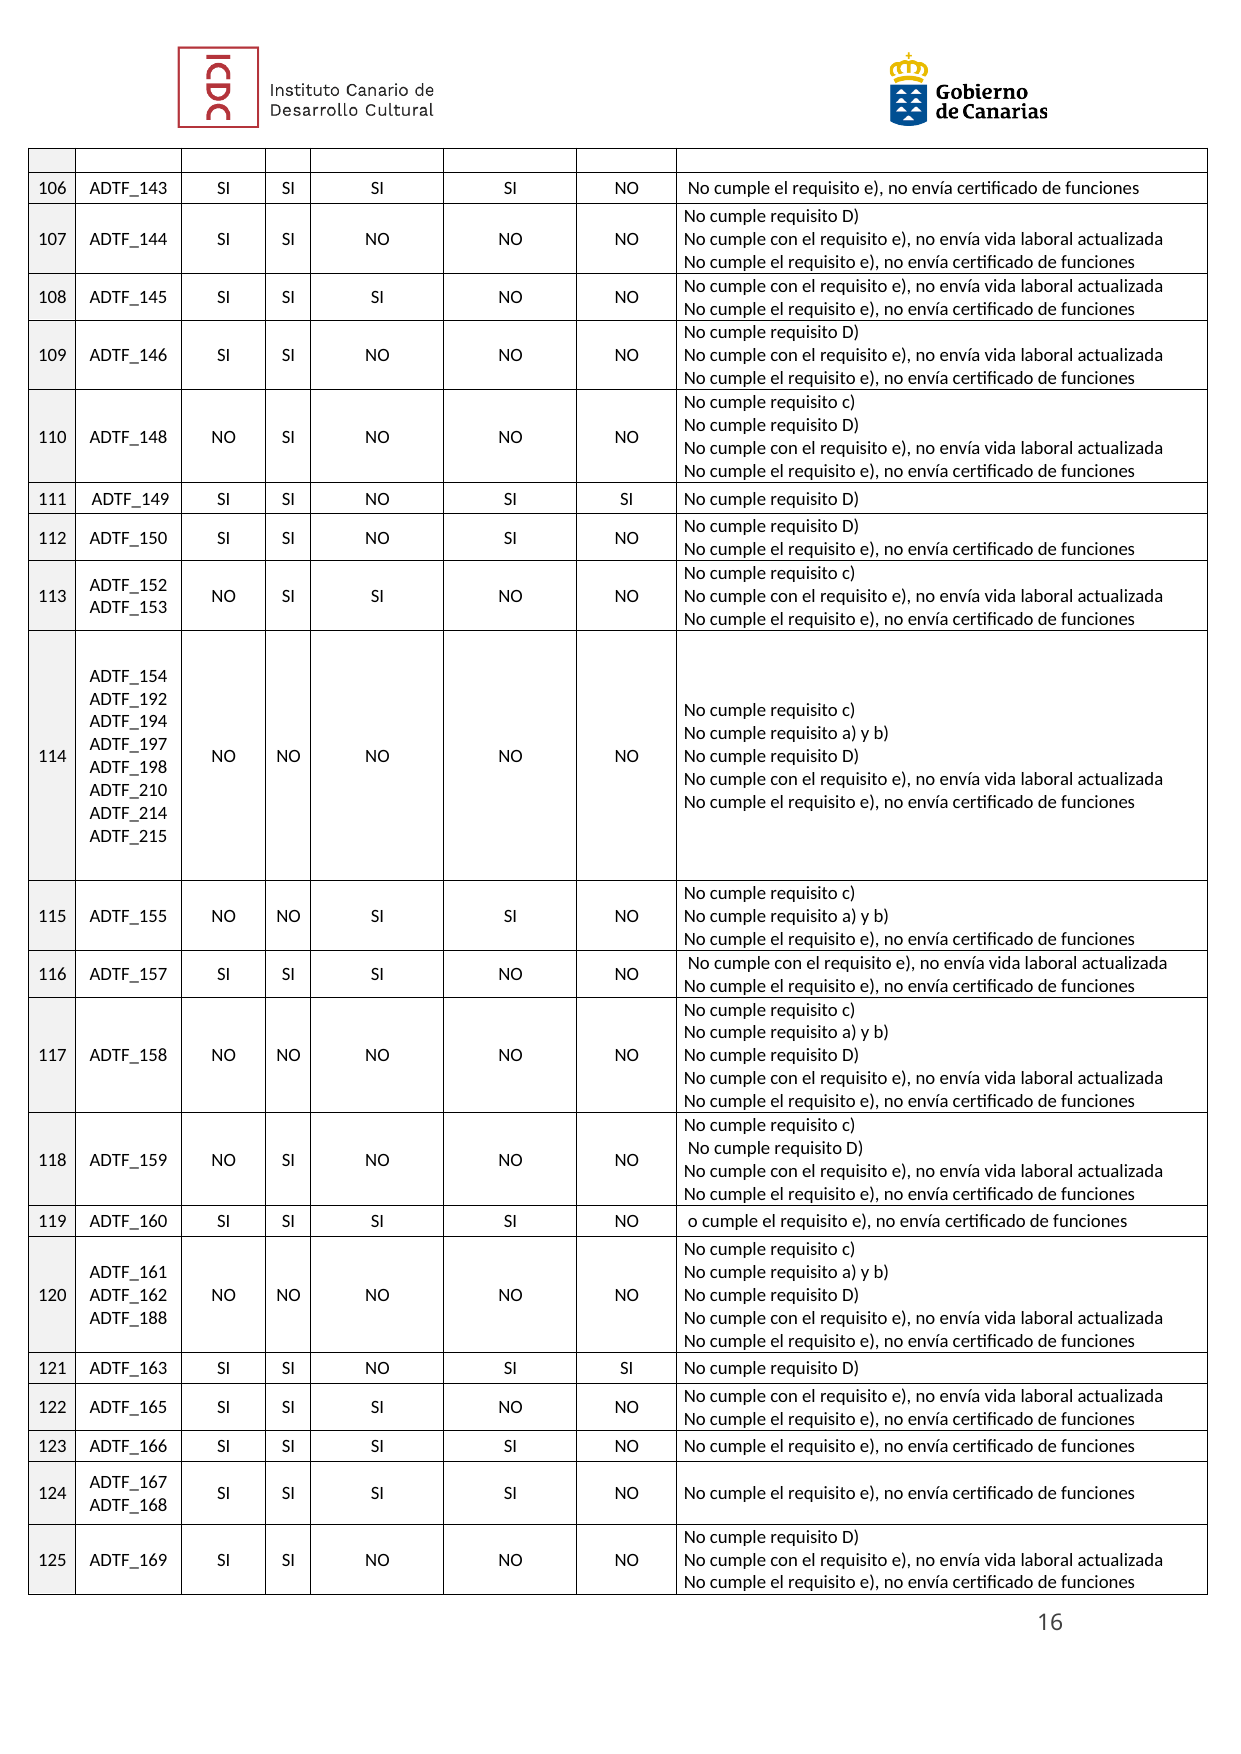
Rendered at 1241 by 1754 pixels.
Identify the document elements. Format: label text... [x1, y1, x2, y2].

table_cell 111 [29, 483, 75, 513]
table_cell [444, 149, 576, 172]
table_cell SI [266, 321, 310, 389]
table_cell NO [311, 998, 443, 1112]
table_cell NO [577, 951, 676, 997]
table_cell NO [311, 483, 443, 513]
table_cell SI [266, 951, 310, 997]
table_cell SI [311, 561, 443, 630]
table_cell 107 [29, 204, 75, 273]
table_cell SI [182, 173, 265, 203]
table_cell SI [266, 274, 310, 319]
table_cell ADTF_169 [76, 1525, 181, 1593]
table_cell No cumple requisito c) No cumple requisito D) No cumple con el requisito e), no envía vida laboral actualizada No cumple el requisito e), no envía certificado de funciones [677, 390, 1207, 482]
table_cell ADTF_145 [76, 274, 181, 319]
table_cell NO [577, 1462, 676, 1524]
table_cell SI [266, 390, 310, 482]
table_cell SI [311, 1206, 443, 1236]
table_cell ADTF_152 ADTF_153 [76, 561, 181, 630]
table_cell SI [311, 881, 443, 950]
table_cell SI [444, 514, 576, 560]
table_cell o cumple el requisito e), no envía certificado de funciones [677, 1206, 1207, 1236]
table_cell NO [266, 631, 310, 880]
table_cell NO [577, 390, 676, 482]
table_cell [577, 149, 676, 172]
table_cell NO [444, 390, 576, 482]
table_cell SI [266, 1353, 310, 1383]
table_cell NO [577, 204, 676, 273]
table_cell NO [577, 1237, 676, 1352]
table_cell NO [577, 1206, 676, 1236]
table_cell ADTF_155 [76, 881, 181, 950]
table_cell NO [577, 631, 676, 880]
table_cell NO [311, 1525, 443, 1593]
table_cell NO [182, 998, 265, 1112]
table_cell ADTF_161 ADTF_162 ADTF_188 [76, 1237, 181, 1352]
table_cell SI [311, 173, 443, 203]
table_cell SI [311, 951, 443, 997]
table_cell No cumple el requisito e), no envía certificado de funciones [677, 173, 1207, 203]
table_cell NO [577, 173, 676, 203]
table_cell SI [266, 1113, 310, 1205]
table_cell 106 [29, 173, 75, 203]
table_cell NO [577, 1431, 676, 1461]
table_cell SI [266, 204, 310, 273]
table_cell SI [444, 1462, 576, 1524]
table_cell NO [182, 631, 265, 880]
table_cell SI [311, 1431, 443, 1461]
table_cell No cumple requisito D) No cumple con el requisito e), no envía vida laboral actualizada No cumple el requisito e), no envía certificado de funciones [677, 321, 1207, 389]
table_cell SI [182, 204, 265, 273]
table_cell ADTF_150 [76, 514, 181, 560]
table_cell NO [311, 1353, 443, 1383]
table_cell NO [311, 1113, 443, 1205]
table_cell 124 [29, 1462, 75, 1524]
table_cell No cumple el requisito e), no envía certificado de funciones [677, 1431, 1207, 1461]
table_cell [76, 149, 181, 172]
table_cell NO [182, 561, 265, 630]
table_cell No cumple requisito D) No cumple el requisito e), no envía certificado de funciones [677, 514, 1207, 560]
table_cell No cumple requisito c) No cumple con el requisito e), no envía vida laboral actualizada No cumple el requisito e), no envía certificado de funciones [677, 561, 1207, 630]
table_cell NO [444, 951, 576, 997]
table_cell SI [444, 1431, 576, 1461]
table_cell ADTF_160 [76, 1206, 181, 1236]
table_cell No cumple requisito c) No cumple requisito a) y b) No cumple el requisito e), no envía certificado de funciones [677, 881, 1207, 950]
table_cell NO [577, 514, 676, 560]
table_cell 108 [29, 274, 75, 319]
table_cell SI [577, 483, 676, 513]
table_cell NO [444, 1384, 576, 1430]
table_cell ADTF_143 [76, 173, 181, 203]
table_cell No cumple requisito D) No cumple con el requisito e), no envía vida laboral actualizada No cumple el requisito e), no envía certificado de funciones [677, 1525, 1207, 1593]
table_cell No cumple con el requisito e), no envía vida laboral actualizada No cumple el requisito e), no envía certificado de funciones [677, 274, 1207, 319]
table_cell ADTF_148 [76, 390, 181, 482]
table_cell NO [182, 390, 265, 482]
table_cell NO [577, 1525, 676, 1593]
table_cell SI [266, 1525, 310, 1593]
table_cell ADTF_163 [76, 1353, 181, 1383]
table_cell NO [311, 631, 443, 880]
table_cell SI [182, 951, 265, 997]
table_cell NO [577, 1384, 676, 1430]
table_cell NO [311, 1237, 443, 1352]
table_cell No cumple con el requisito e), no envía vida laboral actualizada No cumple el requisito e), no envía certificado de funciones [677, 1384, 1207, 1430]
table_cell 122 [29, 1384, 75, 1430]
table_cell 114 [29, 631, 75, 880]
table_cell SI [182, 483, 265, 513]
table_cell NO [577, 561, 676, 630]
table_cell [29, 149, 75, 172]
table_cell ADTF_149 [76, 483, 181, 513]
table_cell SI [182, 1384, 265, 1430]
table_cell No cumple con el requisito e), no envía vida laboral actualizada No cumple el requisito e), no envía certificado de funciones [677, 951, 1207, 997]
table_cell NO [444, 998, 576, 1112]
table_cell NO [444, 204, 576, 273]
table_cell [677, 149, 1207, 172]
table_cell NO [577, 274, 676, 319]
table_cell SI [444, 1206, 576, 1236]
table_cell NO [266, 998, 310, 1112]
table_cell No cumple requisito c) No cumple requisito a) y b) No cumple requisito D) No cumple con el requisito e), no envía vida laboral actualizada No cumple el requisito e), no envía certificado de funciones [677, 1237, 1207, 1352]
table_cell SI [311, 274, 443, 319]
table_cell NO [444, 1113, 576, 1205]
table_cell 119 [29, 1206, 75, 1236]
table_cell [311, 149, 443, 172]
table_cell 120 [29, 1237, 75, 1352]
table_cell 110 [29, 390, 75, 482]
table_cell NO [311, 390, 443, 482]
table_cell ADTF_159 [76, 1113, 181, 1205]
table_cell [182, 149, 265, 172]
table_cell 117 [29, 998, 75, 1112]
table_cell SI [182, 321, 265, 389]
table_cell SI [182, 1525, 265, 1593]
table_cell ADTF_144 [76, 204, 181, 273]
table_cell SI [182, 514, 265, 560]
table_cell 121 [29, 1353, 75, 1383]
table_cell NO [311, 514, 443, 560]
table_cell SI [266, 1206, 310, 1236]
table_cell NO [182, 881, 265, 950]
table_cell No cumple requisito D) [677, 483, 1207, 513]
table_cell SI [182, 274, 265, 319]
table_cell No cumple requisito D) No cumple con el requisito e), no envía vida laboral actualizada No cumple el requisito e), no envía certificado de funciones [677, 204, 1207, 273]
table_cell 115 [29, 881, 75, 950]
table_cell NO [444, 561, 576, 630]
table_cell ADTF_158 [76, 998, 181, 1112]
table_cell NO [182, 1237, 265, 1352]
table_cell 125 [29, 1525, 75, 1593]
table_cell NO [444, 1525, 576, 1593]
table_cell NO [311, 321, 443, 389]
table_cell SI [444, 881, 576, 950]
table_cell 112 [29, 514, 75, 560]
table_cell ADTF_157 [76, 951, 181, 997]
table_cell SI [444, 483, 576, 513]
table_cell ADTF_146 [76, 321, 181, 389]
table_cell SI [182, 1353, 265, 1383]
table_cell ADTF_166 [76, 1431, 181, 1461]
table_cell ADTF_154 ADTF_192 ADTF_194 ADTF_197 ADTF_198 ADTF_210 ADTF_214 ADTF_215 [76, 631, 181, 880]
table_cell SI [266, 561, 310, 630]
table_cell SI [266, 483, 310, 513]
table_cell NO [577, 1113, 676, 1205]
table_cell SI [182, 1431, 265, 1461]
table_cell SI [311, 1384, 443, 1430]
table_cell No cumple requisito c) No cumple requisito D) No cumple con el requisito e), no envía vida laboral actualizada No cumple el requisito e), no envía certificado de funciones [677, 1113, 1207, 1205]
table_cell NO [444, 321, 576, 389]
table_cell 118 [29, 1113, 75, 1205]
table_cell NO [182, 1113, 265, 1205]
table_cell SI [266, 173, 310, 203]
table_cell SI [266, 514, 310, 560]
table_cell 109 [29, 321, 75, 389]
table_cell SI [444, 173, 576, 203]
table_cell SI [444, 1353, 576, 1383]
table_cell NO [444, 274, 576, 319]
table_cell No cumple requisito c) No cumple requisito a) y b) No cumple requisito D) No cumple con el requisito e), no envía vida laboral actualizada No cumple el requisito e), no envía certificado de funciones [677, 998, 1207, 1112]
table_cell SI [577, 1353, 676, 1383]
table_cell SI [266, 1384, 310, 1430]
table_cell SI [266, 1462, 310, 1524]
table_cell 123 [29, 1431, 75, 1461]
table_cell SI [182, 1206, 265, 1236]
table_cell No cumple el requisito e), no envía certificado de funciones [677, 1462, 1207, 1524]
table_cell SI [182, 1462, 265, 1524]
table_cell No cumple requisito c) No cumple requisito a) y b) No cumple requisito D) No cumple con el requisito e), no envía vida laboral actualizada No cumple el requisito e), no envía certificado de funciones [677, 631, 1207, 880]
table_cell NO [266, 1237, 310, 1352]
table_cell NO [311, 204, 443, 273]
table_cell NO [577, 881, 676, 950]
table_cell NO [577, 998, 676, 1112]
table_cell No cumple requisito D) [677, 1353, 1207, 1383]
table_cell [266, 149, 310, 172]
table_cell ADTF_165 [76, 1384, 181, 1430]
table_cell NO [577, 321, 676, 389]
table_cell SI [266, 1431, 310, 1461]
table_cell NO [444, 1237, 576, 1352]
table_cell NO [444, 631, 576, 880]
table_cell 113 [29, 561, 75, 630]
table_cell SI [311, 1462, 443, 1524]
table_cell NO [266, 881, 310, 950]
table_cell 116 [29, 951, 75, 997]
table_cell ADTF_167 ADTF_168 [76, 1462, 181, 1524]
